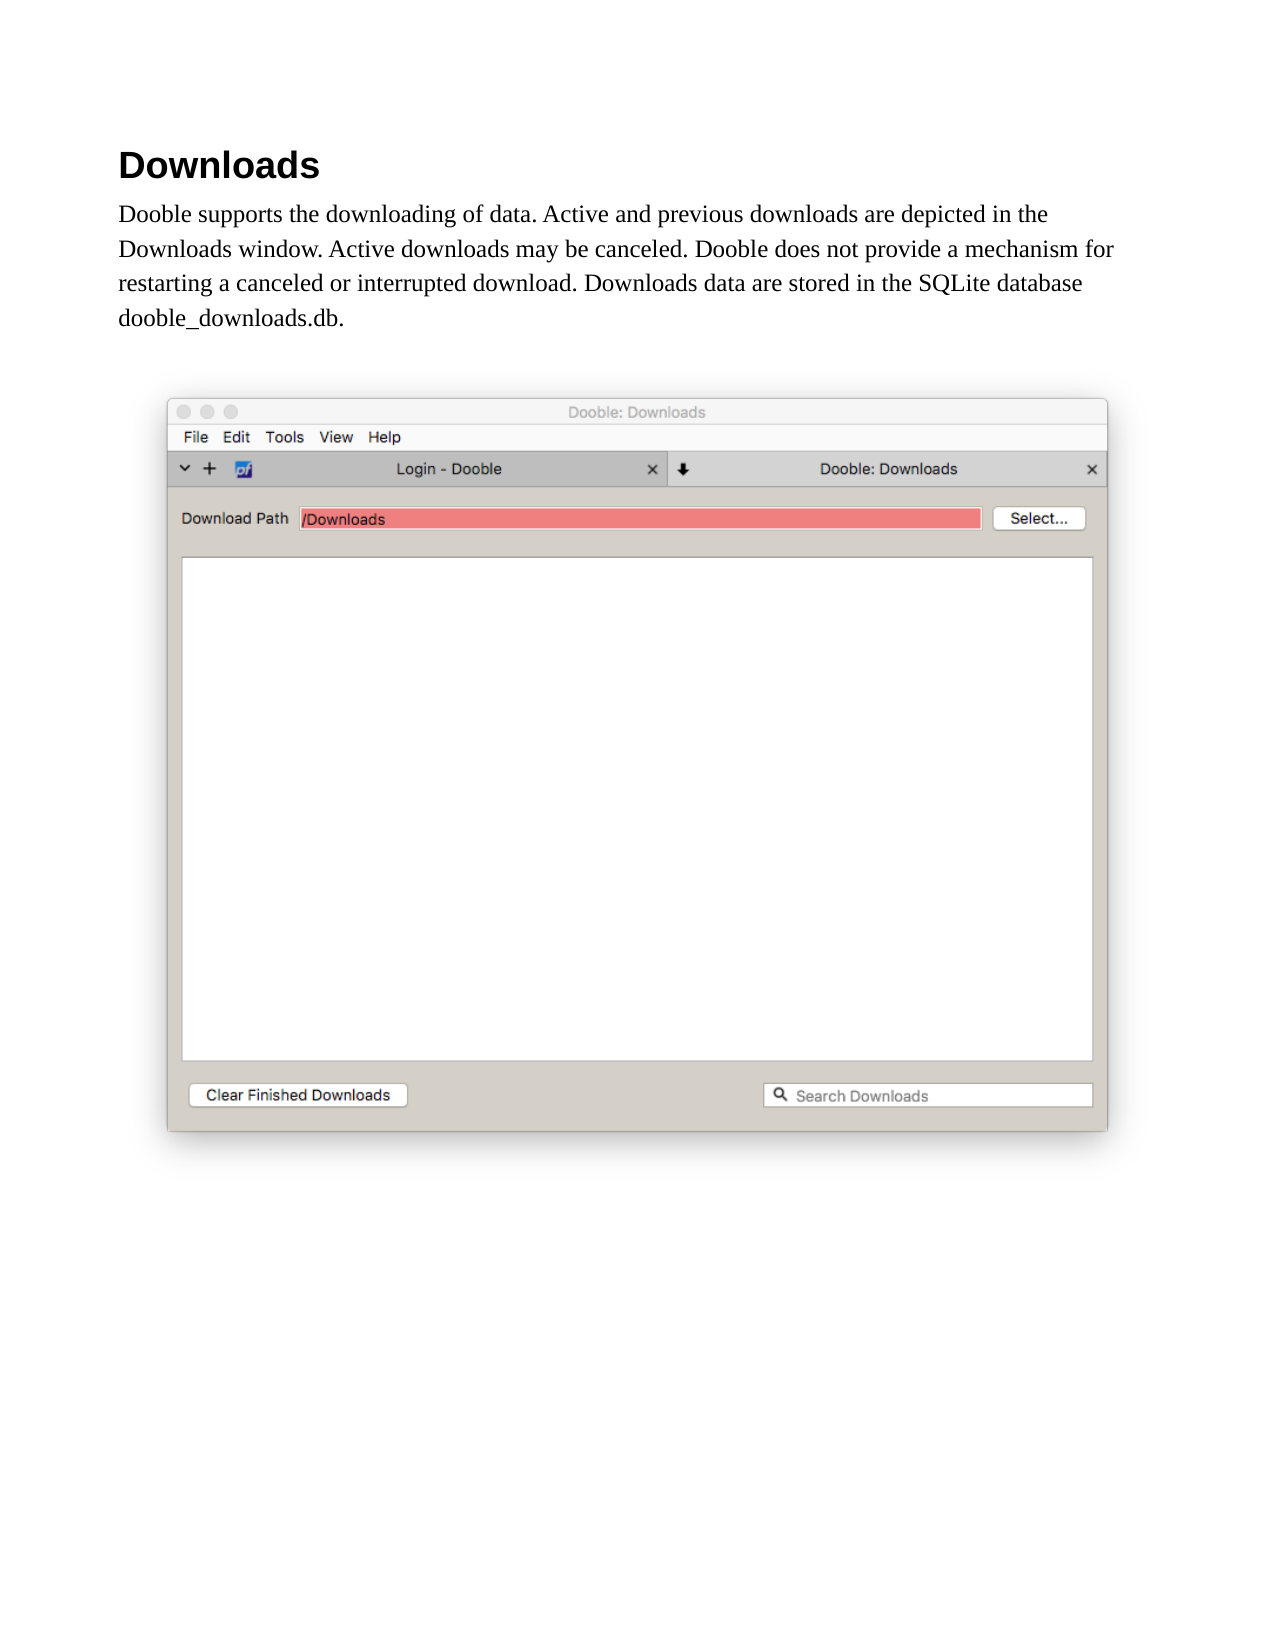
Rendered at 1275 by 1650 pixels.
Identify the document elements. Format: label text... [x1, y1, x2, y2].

text Dooble supports the downloading of data. Active and previous downloads are depicted in the Downloads window. Active downloads may be canceled. Dooble does not provide a mechanism for restarting a canceled or interrupted download. Downloads data are stored in the SQLite database dooble_downloads.db. [118, 199, 1157, 331]
picture [118, 359, 1157, 1190]
subtitle Downloads [118, 143, 1157, 187]
